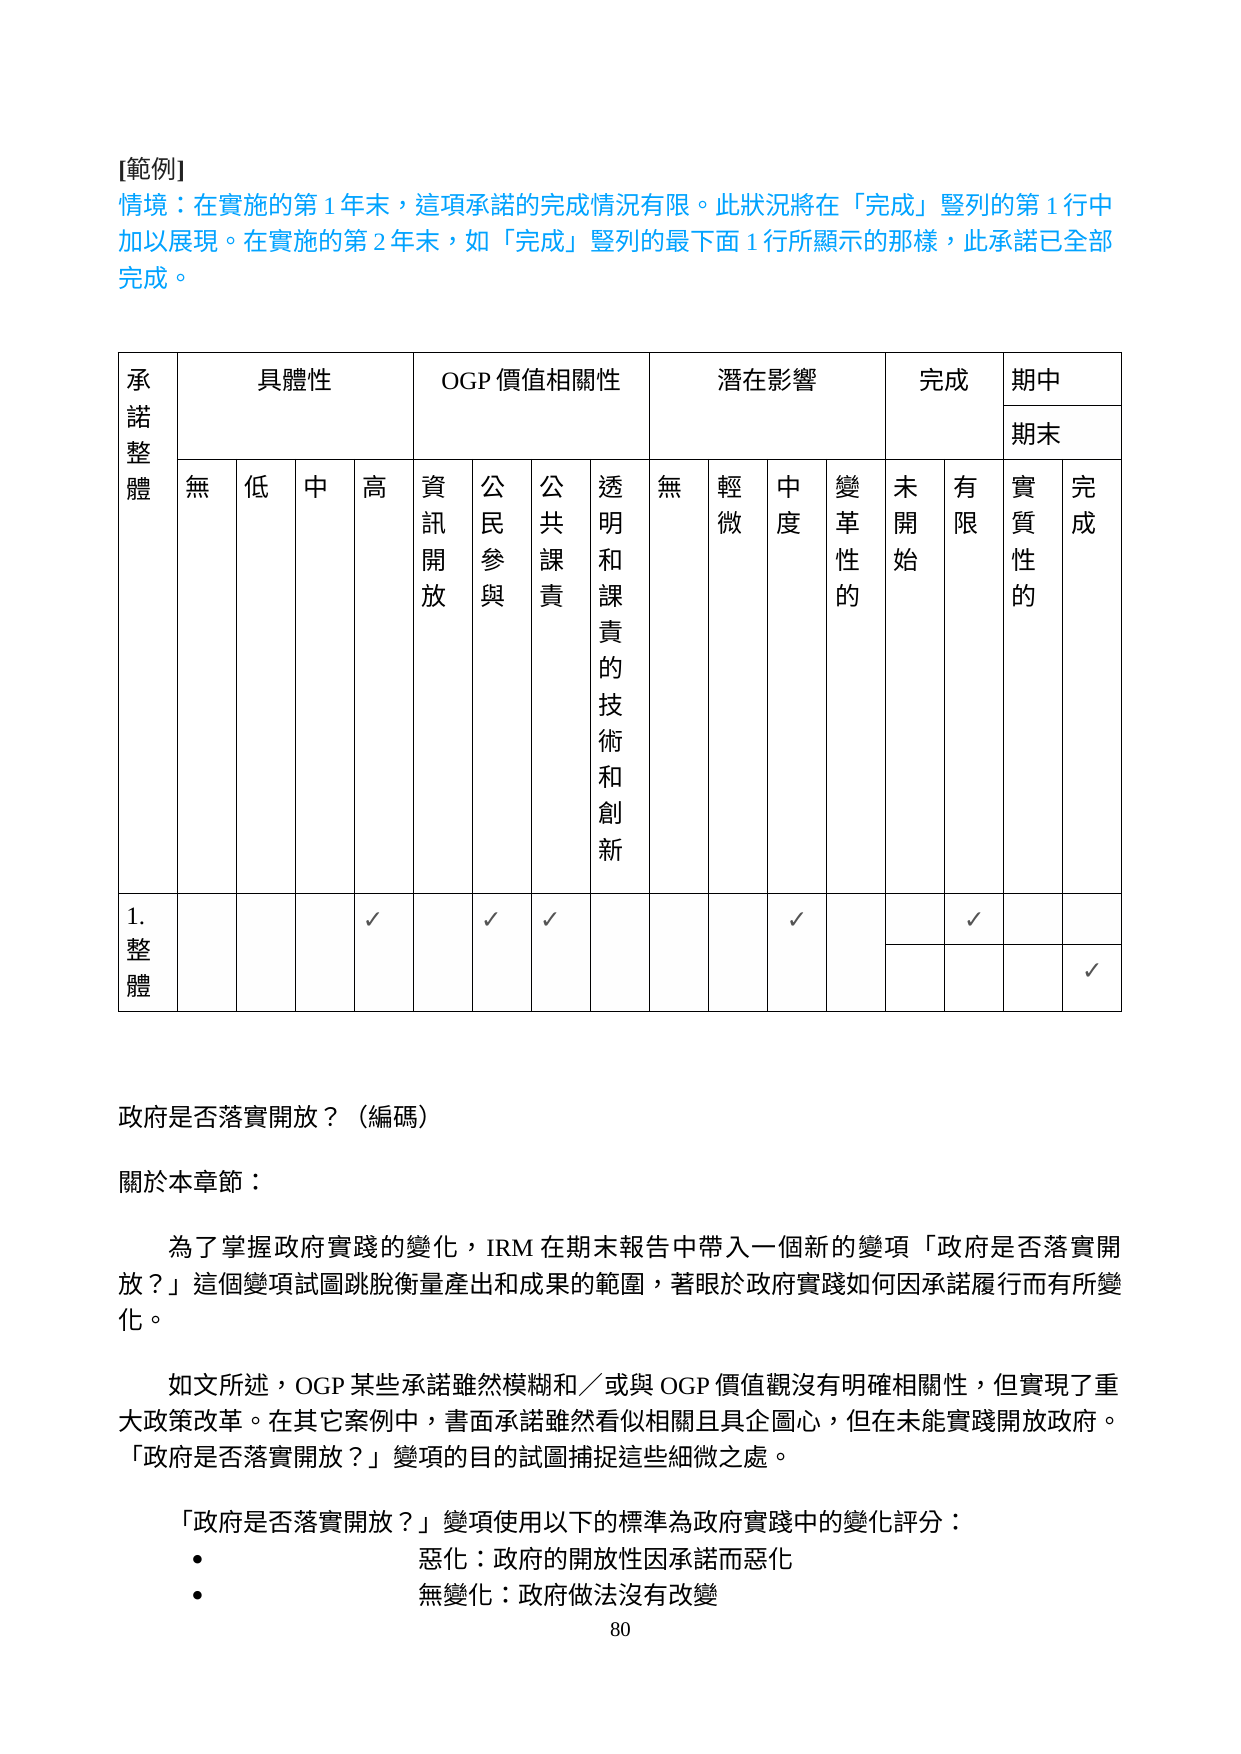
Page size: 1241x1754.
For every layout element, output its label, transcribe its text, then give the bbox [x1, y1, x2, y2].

text 如文所述，OGP某些承諾雖然模糊和／或與OGP價值觀沒有明確相關性，但實現了重大政策改革。在其它案例中，書面承諾雖然看似相關且具企圖心，但在未能實踐開放政府。「政府是否落實開放？」變項的目的試圖捕捉這些細微之處。 [118, 1365, 1122, 1474]
table_cell 公民參與 [473, 460, 531, 893]
table_cell [178, 894, 236, 1011]
subtitle 政府是否落實開放？（編碼） [118, 1098, 1122, 1134]
table_cell [296, 894, 354, 1011]
table_cell 變革性的 [827, 460, 885, 893]
table_cell [1004, 894, 1062, 944]
table_cell [886, 945, 944, 1011]
table_cell 輕微 [709, 460, 767, 893]
table_cell 中 [296, 460, 354, 893]
table_cell 公共課責 [532, 460, 590, 893]
table_cell [1063, 894, 1121, 944]
table_header OGP價值相關性 [414, 353, 649, 459]
table_cell 透明和課責的技術和創新 [591, 460, 649, 893]
table_header 潛在影響 [650, 353, 885, 459]
table_header 承諾整體 [119, 353, 177, 893]
table_cell [591, 894, 649, 1011]
table_cell [1004, 945, 1062, 1011]
table_cell [650, 894, 708, 1011]
table_cell [709, 894, 767, 1011]
table_cell [414, 894, 472, 1011]
table_cell 完成 [1063, 460, 1121, 893]
text [範例] [118, 149, 1122, 186]
table_cell 1. 整體 [119, 894, 177, 1011]
list 惡化：政府的開放性因承諾而惡化 [193, 1539, 1122, 1575]
table_header 具體性 [178, 353, 413, 459]
table_cell 中度 [768, 460, 826, 893]
table_cell ✓ [945, 894, 1003, 944]
table_cell 未開始 [886, 460, 944, 893]
table_cell 實質性的 [1004, 460, 1062, 893]
table_cell 低 [237, 460, 295, 893]
table_cell 期末 [1004, 406, 1121, 459]
table_cell ✓ [1063, 945, 1121, 1011]
table_cell ✓ [473, 894, 531, 1011]
table_cell [237, 894, 295, 1011]
table_cell 高 [355, 460, 413, 893]
text 「政府是否落實開放？」變項使用以下的標準為政府實踐中的變化評分： [118, 1503, 1122, 1539]
table_cell ✓ [768, 894, 826, 1011]
table_cell 有限 [945, 460, 1003, 893]
list 無變化：政府做法沒有改變 [193, 1575, 1122, 1612]
table_cell 無 [650, 460, 708, 893]
table_cell [886, 894, 944, 944]
table_cell [827, 894, 885, 1011]
table_cell 無 [178, 460, 236, 893]
table_cell 資訊開放 [414, 460, 472, 893]
table_cell ✓ [355, 894, 413, 1011]
text 關於本章節： [118, 1163, 1122, 1199]
table_cell ✓ [532, 894, 590, 1011]
table_header 完成 [886, 353, 1003, 459]
table_header 期中 [1004, 353, 1121, 405]
text 情境：在實施的第1年末，這項承諾的完成情況有限。此狀況將在「完成」豎列的第1行中加以展現。在實施的第2年末，如「完成」豎列的最下面1行所顯示的那樣，此承諾已全部完成。 [118, 186, 1122, 294]
text 為了掌握政府實踐的變化，IRM在期末報告中帶入一個新的變項「政府是否落實開放？」這個變項試圖跳脫衡量產出和成果的範圍，著眼於政府實踐如何因承諾履行而有所變化。 [118, 1228, 1122, 1337]
table_cell [945, 945, 1003, 1011]
